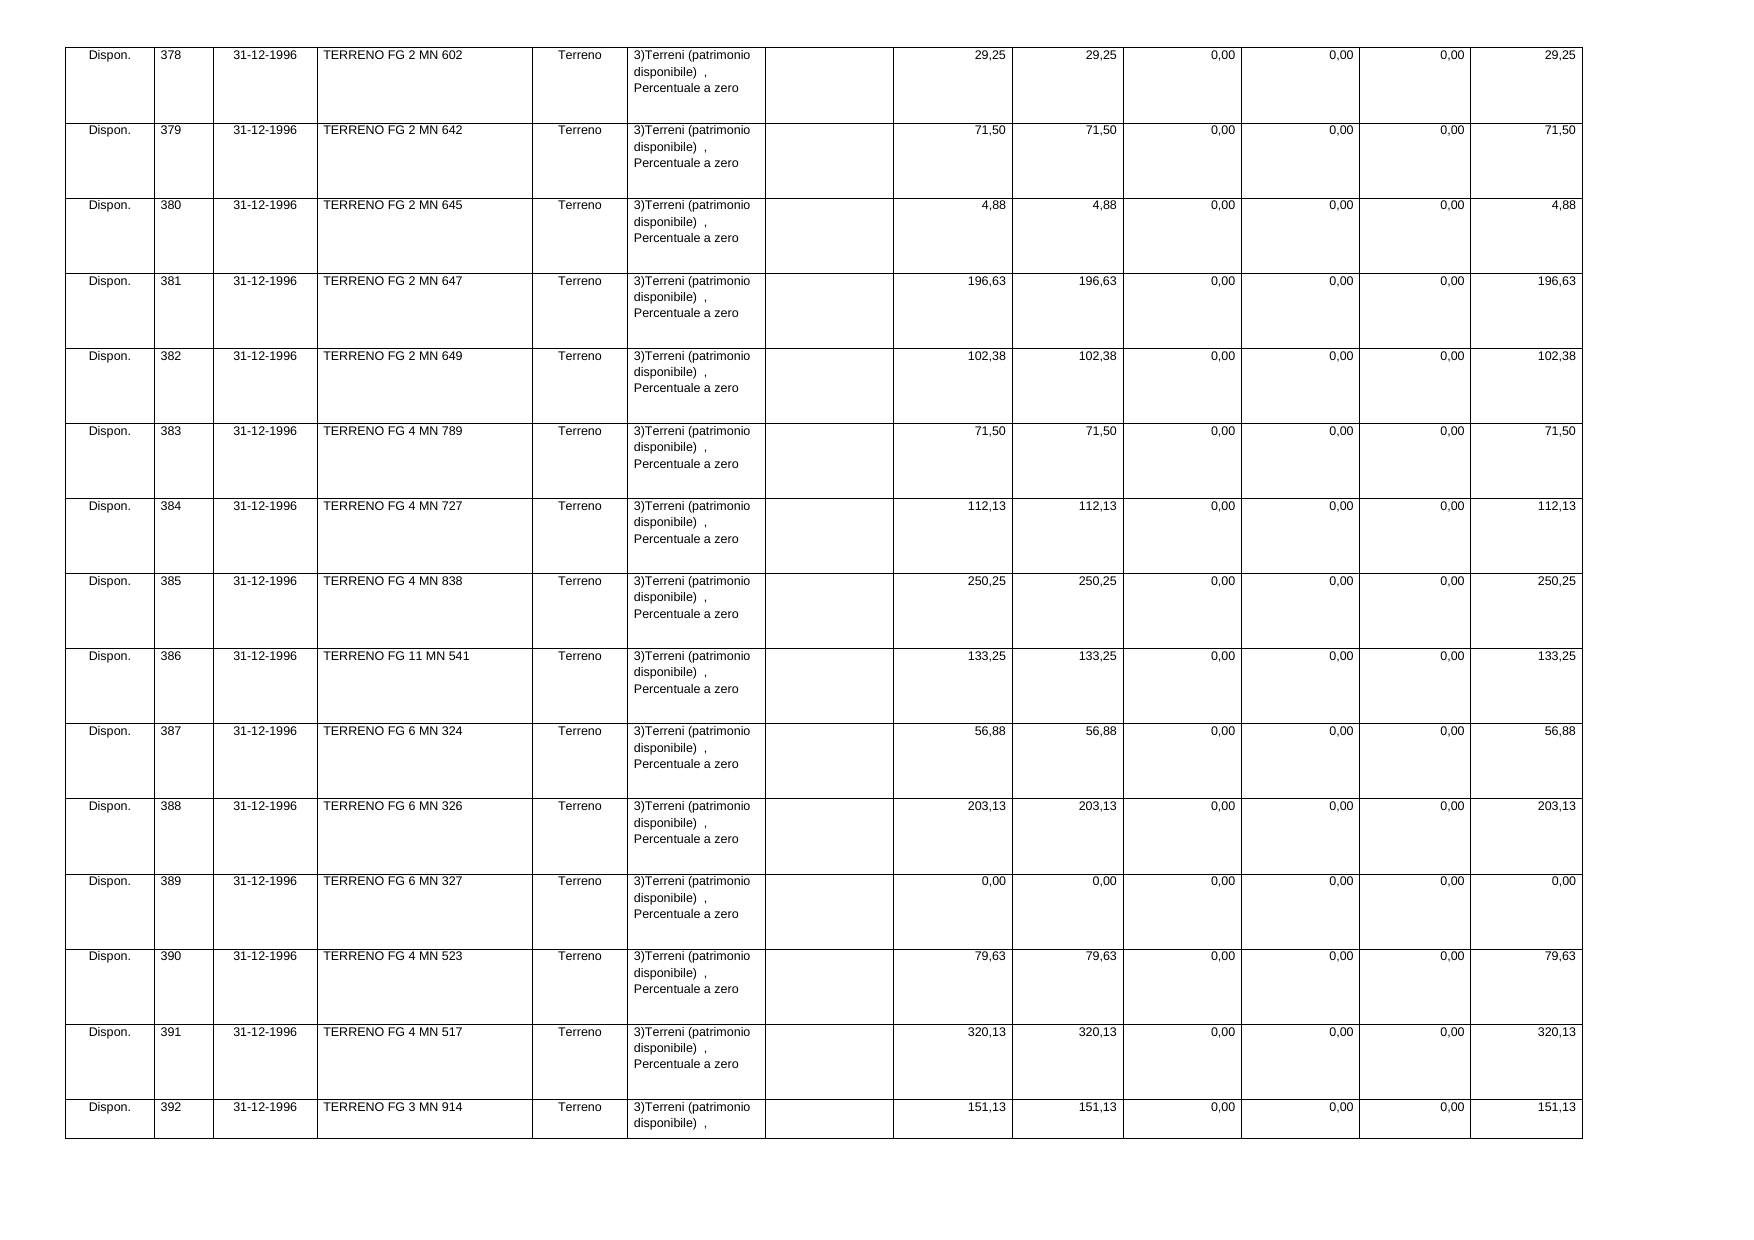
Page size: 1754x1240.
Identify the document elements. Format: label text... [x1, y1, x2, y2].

table_cell 31-12-1996 [214, 724, 317, 798]
table_cell 379 [155, 124, 213, 197]
table_cell 79,63 [1013, 950, 1123, 1024]
table_cell 151,13 [1471, 1100, 1582, 1138]
table_cell [766, 875, 893, 948]
table_cell [766, 799, 893, 873]
table_cell 0,00 [1242, 48, 1359, 122]
table_cell 0,00 [1124, 724, 1241, 798]
table_cell 56,88 [1471, 724, 1582, 798]
table_cell 0,00 [1360, 574, 1470, 648]
table_cell 0,00 [1242, 274, 1359, 348]
table_cell Terreno [533, 274, 627, 348]
table_cell 31-12-1996 [214, 799, 317, 873]
table_cell 0,00 [1124, 124, 1241, 197]
table_cell 4,88 [894, 199, 1012, 273]
table_cell 320,13 [1013, 1025, 1123, 1099]
table_cell 250,25 [894, 574, 1012, 648]
table_cell Dispon. [66, 349, 154, 423]
table_cell TERRENO FG 2 MN 602 [318, 48, 532, 122]
table_cell 0,00 [1242, 799, 1359, 873]
table_cell TERRENO FG 4 MN 727 [318, 499, 532, 573]
table_cell 31-12-1996 [214, 649, 317, 723]
table_cell Dispon. [66, 424, 154, 498]
table_cell Dispon. [66, 199, 154, 273]
table_cell Dispon. [66, 274, 154, 348]
table_cell TERRENO FG 11 MN 541 [318, 649, 532, 723]
table_cell 196,63 [894, 274, 1012, 348]
table_cell 3)Terreni (patrimonio disponibile) , Percentuale a zero [628, 499, 765, 573]
table_cell 203,13 [1471, 799, 1582, 873]
table_cell 0,00 [1124, 875, 1241, 948]
table_cell 0,00 [1360, 199, 1470, 273]
table_cell 56,88 [894, 724, 1012, 798]
table_cell Dispon. [66, 1025, 154, 1099]
table_cell 29,25 [1013, 48, 1123, 122]
table_cell 112,13 [1471, 499, 1582, 573]
table_cell [766, 1025, 893, 1099]
table_cell Terreno [533, 875, 627, 948]
table_cell 133,25 [1471, 649, 1582, 723]
table_cell Terreno [533, 349, 627, 423]
table_cell Terreno [533, 199, 627, 273]
table_cell 151,13 [1013, 1100, 1123, 1138]
table_cell 391 [155, 1025, 213, 1099]
table_cell TERRENO FG 6 MN 327 [318, 875, 532, 948]
table_cell 250,25 [1471, 574, 1582, 648]
table_cell 0,00 [1013, 875, 1123, 948]
table_cell Terreno [533, 1100, 627, 1138]
table_cell 102,38 [1013, 349, 1123, 423]
table_cell 392 [155, 1100, 213, 1138]
table_cell Terreno [533, 649, 627, 723]
table_cell 0,00 [1242, 1025, 1359, 1099]
table_cell 3)Terreni (patrimonio disponibile) , Percentuale a zero [628, 274, 765, 348]
table_cell 3)Terreni (patrimonio disponibile) , Percentuale a zero [628, 799, 765, 873]
table_cell 0,00 [1124, 1025, 1241, 1099]
table_cell 0,00 [1124, 799, 1241, 873]
table_cell Terreno [533, 124, 627, 197]
table_cell TERRENO FG 2 MN 647 [318, 274, 532, 348]
table_cell 390 [155, 950, 213, 1024]
table_cell 0,00 [1360, 950, 1470, 1024]
table_cell 0,00 [1124, 199, 1241, 273]
table_cell 0,00 [1124, 649, 1241, 723]
table_cell TERRENO FG 2 MN 642 [318, 124, 532, 197]
table_cell Dispon. [66, 950, 154, 1024]
table_cell 71,50 [894, 424, 1012, 498]
table_cell 31-12-1996 [214, 274, 317, 348]
table_cell Dispon. [66, 499, 154, 573]
table_cell 0,00 [1242, 574, 1359, 648]
table_cell 0,00 [1242, 649, 1359, 723]
table_cell 380 [155, 199, 213, 273]
table_cell 31-12-1996 [214, 349, 317, 423]
table_cell 3)Terreni (patrimonio disponibile) , Percentuale a zero [628, 574, 765, 648]
table_cell 31-12-1996 [214, 875, 317, 948]
table_cell 0,00 [1242, 424, 1359, 498]
table_cell 0,00 [1242, 499, 1359, 573]
table_cell 196,63 [1013, 274, 1123, 348]
table_cell 203,13 [894, 799, 1012, 873]
table_cell 31-12-1996 [214, 950, 317, 1024]
table_cell 0,00 [1124, 274, 1241, 348]
table_cell 3)Terreni (patrimonio disponibile) , Percentuale a zero [628, 124, 765, 197]
table_cell 29,25 [894, 48, 1012, 122]
table_cell [766, 124, 893, 197]
table_cell 71,50 [1013, 124, 1123, 197]
table_cell 0,00 [1360, 274, 1470, 348]
table_cell 71,50 [1471, 424, 1582, 498]
table_cell 382 [155, 349, 213, 423]
table_cell TERRENO FG 4 MN 523 [318, 950, 532, 1024]
table_cell 203,13 [1013, 799, 1123, 873]
table_cell 0,00 [1360, 424, 1470, 498]
table_cell 133,25 [894, 649, 1012, 723]
table_cell 0,00 [1360, 1025, 1470, 1099]
table_cell 102,38 [1471, 349, 1582, 423]
table_cell Terreno [533, 499, 627, 573]
table_cell 79,63 [894, 950, 1012, 1024]
table_cell 112,13 [1013, 499, 1123, 573]
table_cell 388 [155, 799, 213, 873]
table_cell 3)Terreni (patrimonio disponibile) , Percentuale a zero [628, 349, 765, 423]
table_cell 3)Terreni (patrimonio disponibile) , Percentuale a zero [628, 875, 765, 948]
table_cell TERRENO FG 2 MN 649 [318, 349, 532, 423]
table_cell TERRENO FG 6 MN 324 [318, 724, 532, 798]
table_cell 3)Terreni (patrimonio disponibile) , Percentuale a zero [628, 199, 765, 273]
table_cell 0,00 [1124, 499, 1241, 573]
table_cell 0,00 [1242, 724, 1359, 798]
table_cell TERRENO FG 6 MN 326 [318, 799, 532, 873]
table_cell Terreno [533, 574, 627, 648]
table_cell [766, 424, 893, 498]
table_cell 71,50 [1013, 424, 1123, 498]
table_cell 71,50 [1471, 124, 1582, 197]
table_cell 3)Terreni (patrimonio disponibile) , [628, 1100, 765, 1138]
table_cell 320,13 [1471, 1025, 1582, 1099]
table_cell [766, 649, 893, 723]
table_cell 0,00 [1360, 48, 1470, 122]
table_cell 386 [155, 649, 213, 723]
table_cell 31-12-1996 [214, 424, 317, 498]
table_cell 320,13 [894, 1025, 1012, 1099]
table_cell 0,00 [1242, 1100, 1359, 1138]
table_cell [766, 199, 893, 273]
table_cell 3)Terreni (patrimonio disponibile) , Percentuale a zero [628, 424, 765, 498]
table_cell 31-12-1996 [214, 1100, 317, 1138]
table_cell [766, 274, 893, 348]
table_cell [766, 48, 893, 122]
table_cell 56,88 [1013, 724, 1123, 798]
table_cell Dispon. [66, 724, 154, 798]
table_cell 4,88 [1013, 199, 1123, 273]
table_cell 0,00 [1242, 349, 1359, 423]
table_cell 4,88 [1471, 199, 1582, 273]
table_cell 3)Terreni (patrimonio disponibile) , Percentuale a zero [628, 649, 765, 723]
table_cell 0,00 [1360, 799, 1470, 873]
table_cell Dispon. [66, 649, 154, 723]
table_cell 0,00 [1360, 1100, 1470, 1138]
table_cell [766, 950, 893, 1024]
table_cell Terreno [533, 1025, 627, 1099]
table_cell 0,00 [1360, 724, 1470, 798]
table_cell 31-12-1996 [214, 199, 317, 273]
table_cell 0,00 [1242, 950, 1359, 1024]
table_cell 0,00 [1124, 349, 1241, 423]
table_cell Terreno [533, 950, 627, 1024]
table_cell TERRENO FG 2 MN 645 [318, 199, 532, 273]
table_cell 384 [155, 499, 213, 573]
table_cell Dispon. [66, 875, 154, 948]
table_cell 31-12-1996 [214, 124, 317, 197]
table_cell 29,25 [1471, 48, 1582, 122]
table_cell Terreno [533, 799, 627, 873]
table_cell 133,25 [1013, 649, 1123, 723]
table_cell TERRENO FG 4 MN 789 [318, 424, 532, 498]
table_cell 378 [155, 48, 213, 122]
table_cell Dispon. [66, 1100, 154, 1138]
table_cell TERRENO FG 3 MN 914 [318, 1100, 532, 1138]
table_cell 0,00 [1471, 875, 1582, 948]
table_cell 0,00 [1124, 574, 1241, 648]
table_cell 0,00 [1360, 649, 1470, 723]
table_cell 0,00 [1124, 48, 1241, 122]
table_cell Terreno [533, 48, 627, 122]
table_cell 0,00 [1124, 950, 1241, 1024]
table_cell 151,13 [894, 1100, 1012, 1138]
table_cell 3)Terreni (patrimonio disponibile) , Percentuale a zero [628, 1025, 765, 1099]
table_cell 0,00 [1360, 499, 1470, 573]
table_cell 381 [155, 274, 213, 348]
table_cell Dispon. [66, 48, 154, 122]
table_cell 0,00 [1242, 124, 1359, 197]
table_cell [766, 499, 893, 573]
table_cell 0,00 [1360, 349, 1470, 423]
table_cell 389 [155, 875, 213, 948]
table_cell 0,00 [1242, 199, 1359, 273]
table_cell 102,38 [894, 349, 1012, 423]
table_cell 71,50 [894, 124, 1012, 197]
table_cell 3)Terreni (patrimonio disponibile) , Percentuale a zero [628, 48, 765, 122]
table_cell 31-12-1996 [214, 574, 317, 648]
table_cell 196,63 [1471, 274, 1582, 348]
table_cell 79,63 [1471, 950, 1582, 1024]
table_cell TERRENO FG 4 MN 838 [318, 574, 532, 648]
table_cell 112,13 [894, 499, 1012, 573]
table_cell 0,00 [894, 875, 1012, 948]
table_cell 3)Terreni (patrimonio disponibile) , Percentuale a zero [628, 950, 765, 1024]
table_cell 383 [155, 424, 213, 498]
table_cell [766, 574, 893, 648]
table_cell 250,25 [1013, 574, 1123, 648]
table_cell Terreno [533, 424, 627, 498]
table_cell 0,00 [1124, 424, 1241, 498]
table_cell [766, 724, 893, 798]
table_cell 387 [155, 724, 213, 798]
table_cell 31-12-1996 [214, 48, 317, 122]
table_cell Dispon. [66, 574, 154, 648]
table_cell [766, 1100, 893, 1138]
table_cell 0,00 [1360, 875, 1470, 948]
table_cell Dispon. [66, 124, 154, 197]
table_cell TERRENO FG 4 MN 517 [318, 1025, 532, 1099]
table_cell 385 [155, 574, 213, 648]
table_cell 3)Terreni (patrimonio disponibile) , Percentuale a zero [628, 724, 765, 798]
table_cell 0,00 [1360, 124, 1470, 197]
table_cell [766, 349, 893, 423]
table_cell Terreno [533, 724, 627, 798]
table_cell 31-12-1996 [214, 1025, 317, 1099]
table_cell 0,00 [1124, 1100, 1241, 1138]
table_cell 0,00 [1242, 875, 1359, 948]
table_cell 31-12-1996 [214, 499, 317, 573]
table_cell Dispon. [66, 799, 154, 873]
